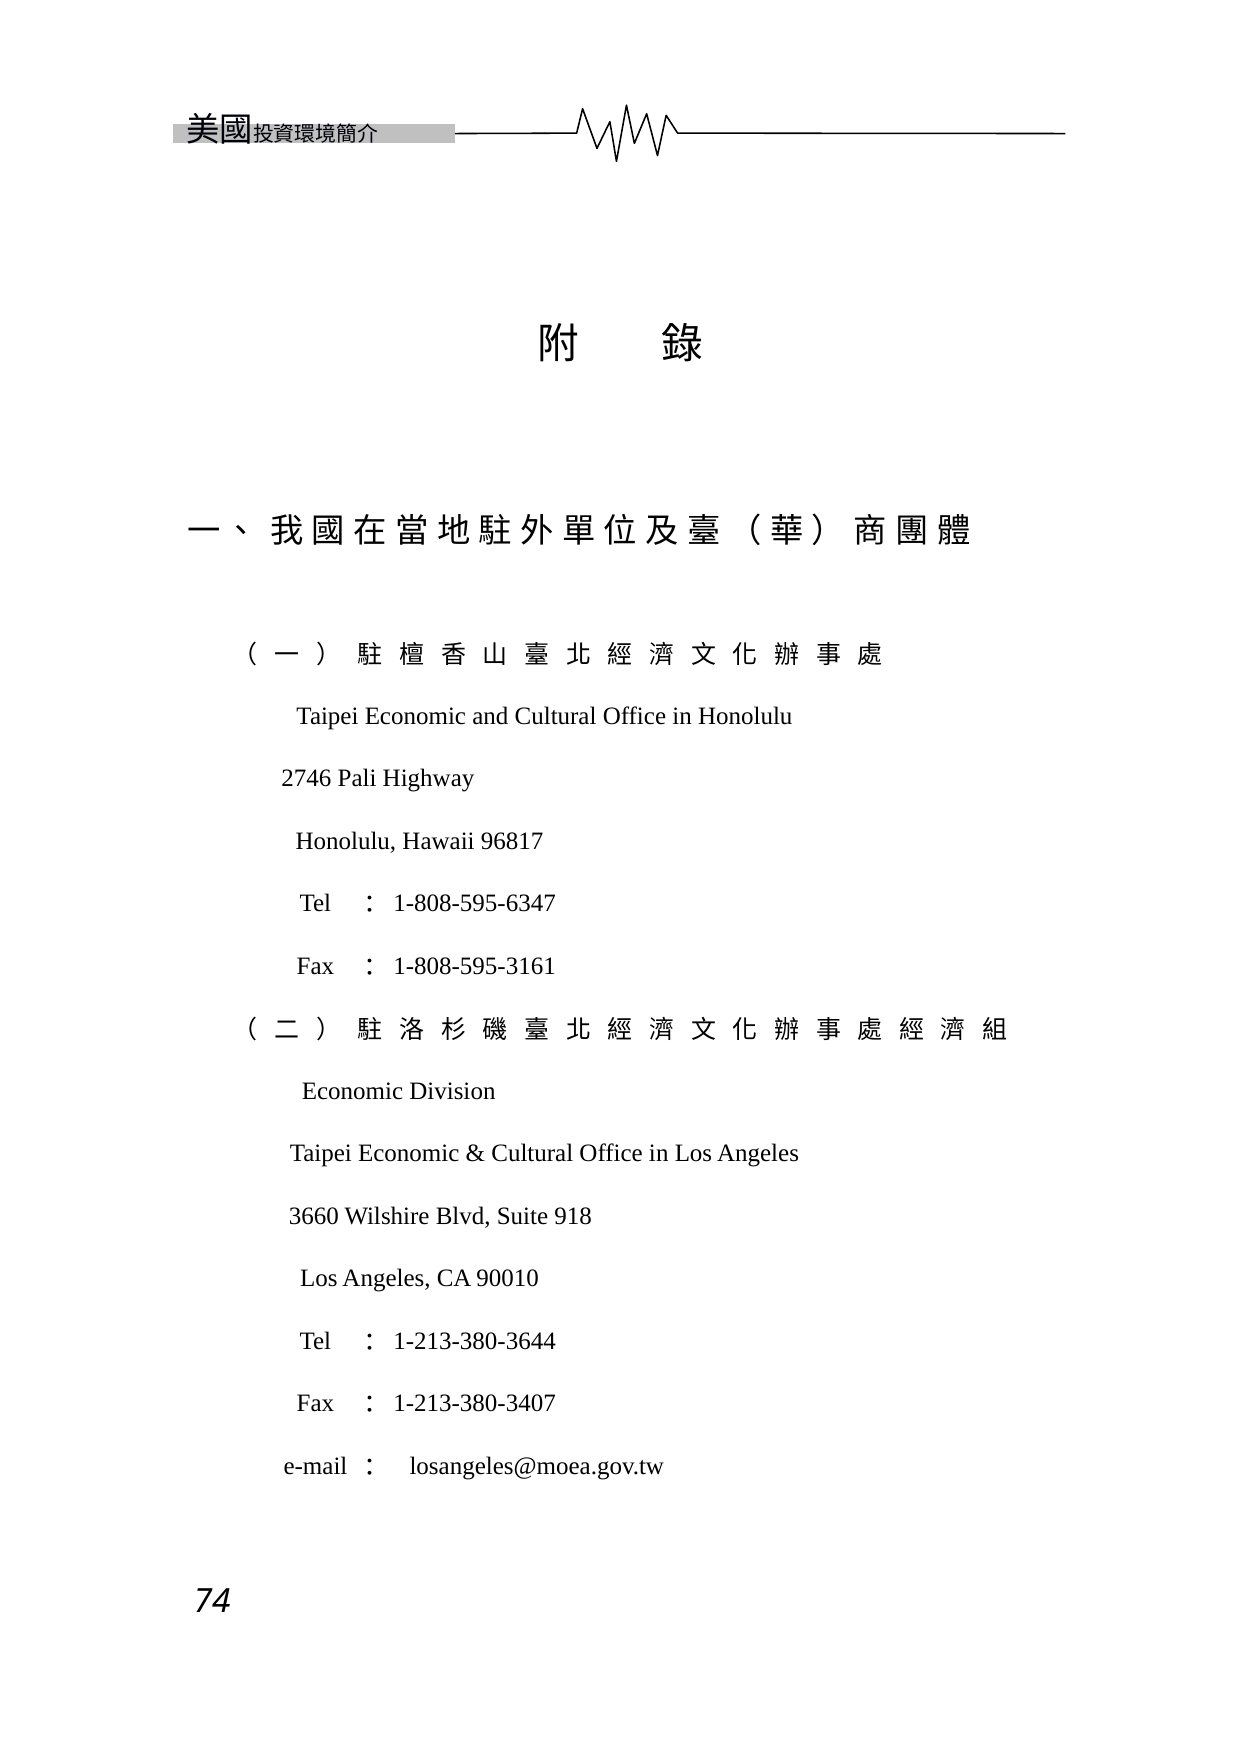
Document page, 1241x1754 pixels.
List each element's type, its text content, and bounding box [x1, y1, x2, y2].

text Fax：1-808-595-3161 [207, 924, 1058, 986]
text e-mail：losangeles@moea.gov.tw [207, 1424, 1058, 1486]
text Fax：1-213-380-3407 [207, 1361, 1058, 1424]
text 附 錄 [183, 299, 1058, 361]
text 3660 Wilshire Blvd, Suite 918 [207, 1174, 1058, 1236]
text Los Angeles, CA 90010 [207, 1236, 1058, 1299]
text Honolulu, Hawaii 96817 [207, 799, 1058, 861]
text Tel：1-808-595-6347 [207, 861, 1058, 924]
text Economic Division [207, 1049, 1058, 1111]
text Taipei Economic & Cultural Office in Los Angeles [207, 1111, 1058, 1174]
text Taipei Economic and Cultural Office in Honolulu [207, 674, 1058, 736]
text 2746 Pali Highway [207, 736, 1058, 799]
text （二）駐洛杉磯臺北經濟文化辦事處經濟組 [207, 986, 1058, 1049]
text Tel：1-213-380-3644 [207, 1299, 1058, 1361]
text 一、我國在當地駐外單位及臺（華）商團體 [183, 486, 1058, 549]
text （一）駐檀香山臺北經濟文化辦事處 [207, 611, 1058, 674]
